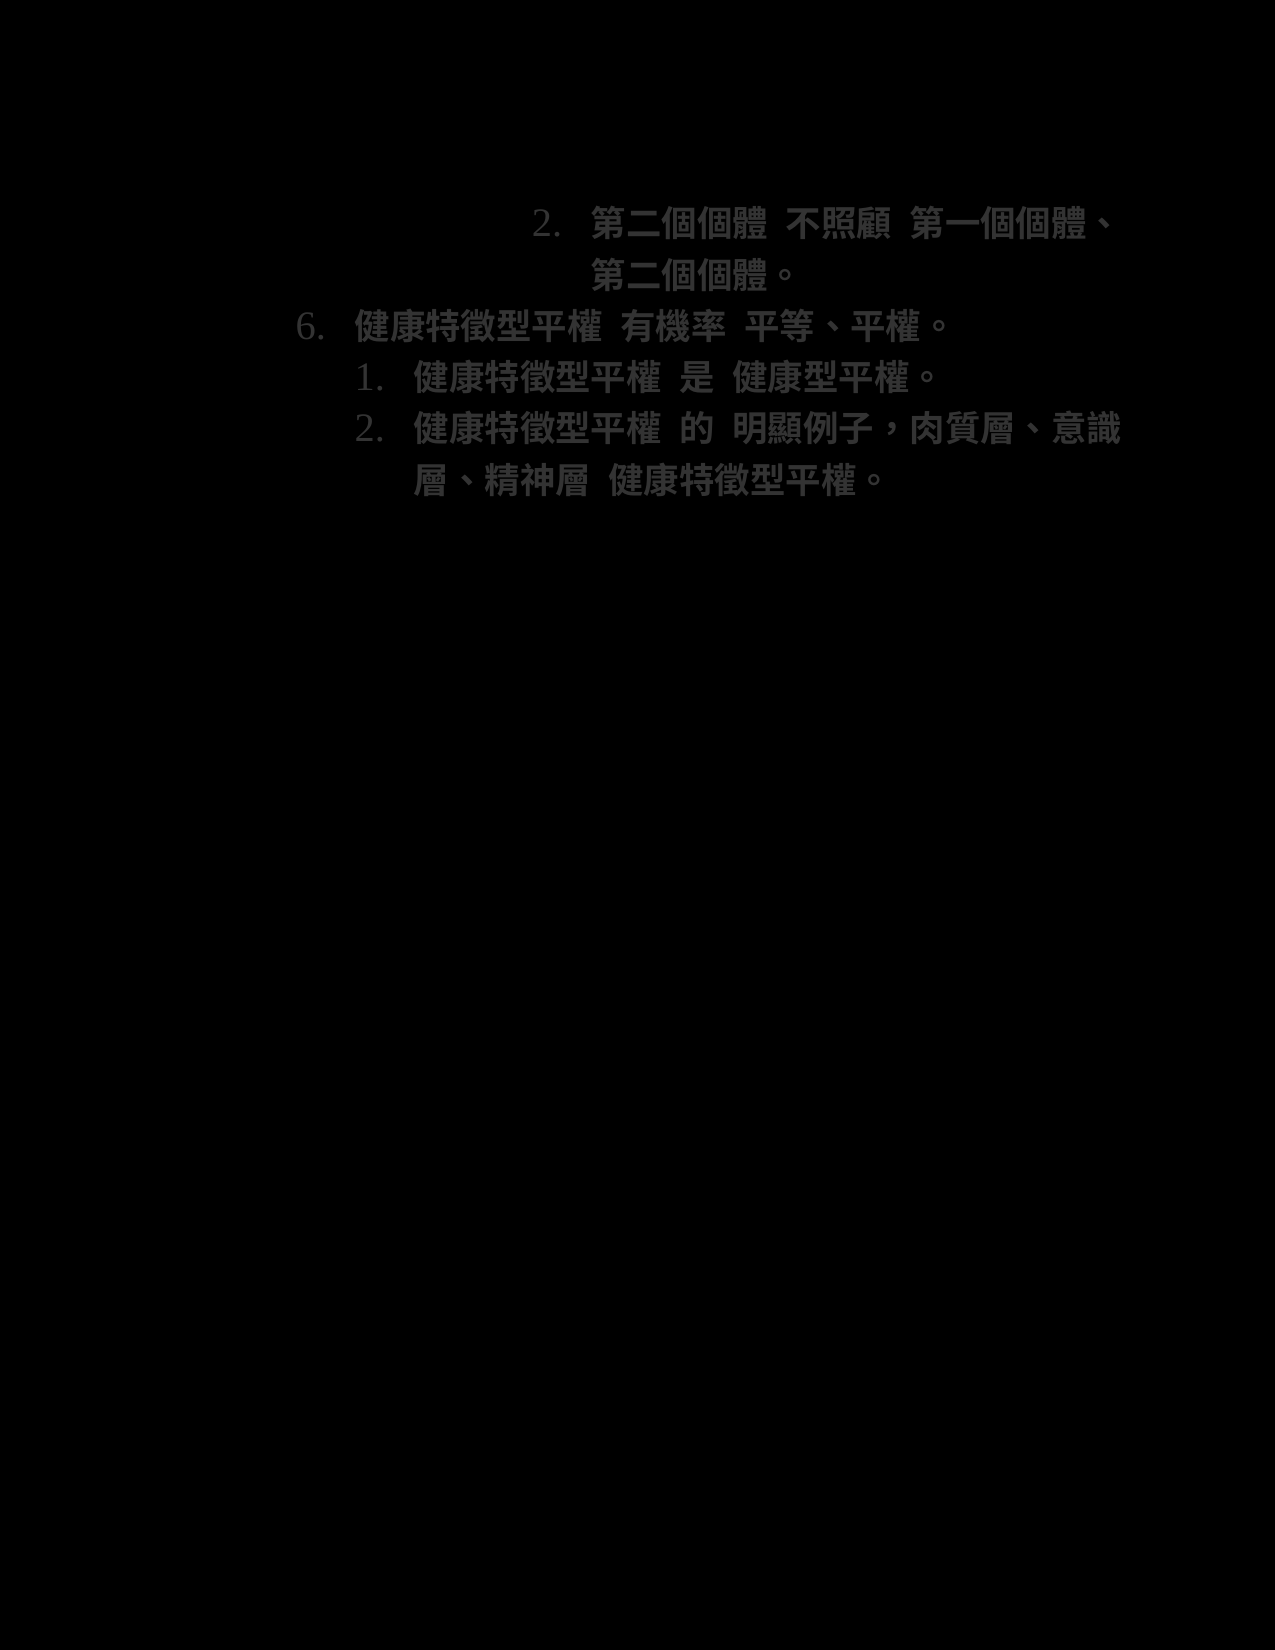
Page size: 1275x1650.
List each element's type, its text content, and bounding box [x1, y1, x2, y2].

list 健康特徵型平權 是 健康型平權。 [354, 349, 1157, 401]
list 健康特徵型平權 的 明顯例子，肉質層、意識層、精神層 健康特徵型平權。 [354, 401, 1157, 503]
list 第二個個體 不照顧 第一個個體、第二個個體。 [532, 196, 1157, 298]
list 健康特徵型平權 有機率 平等、平權。 [295, 298, 1157, 349]
